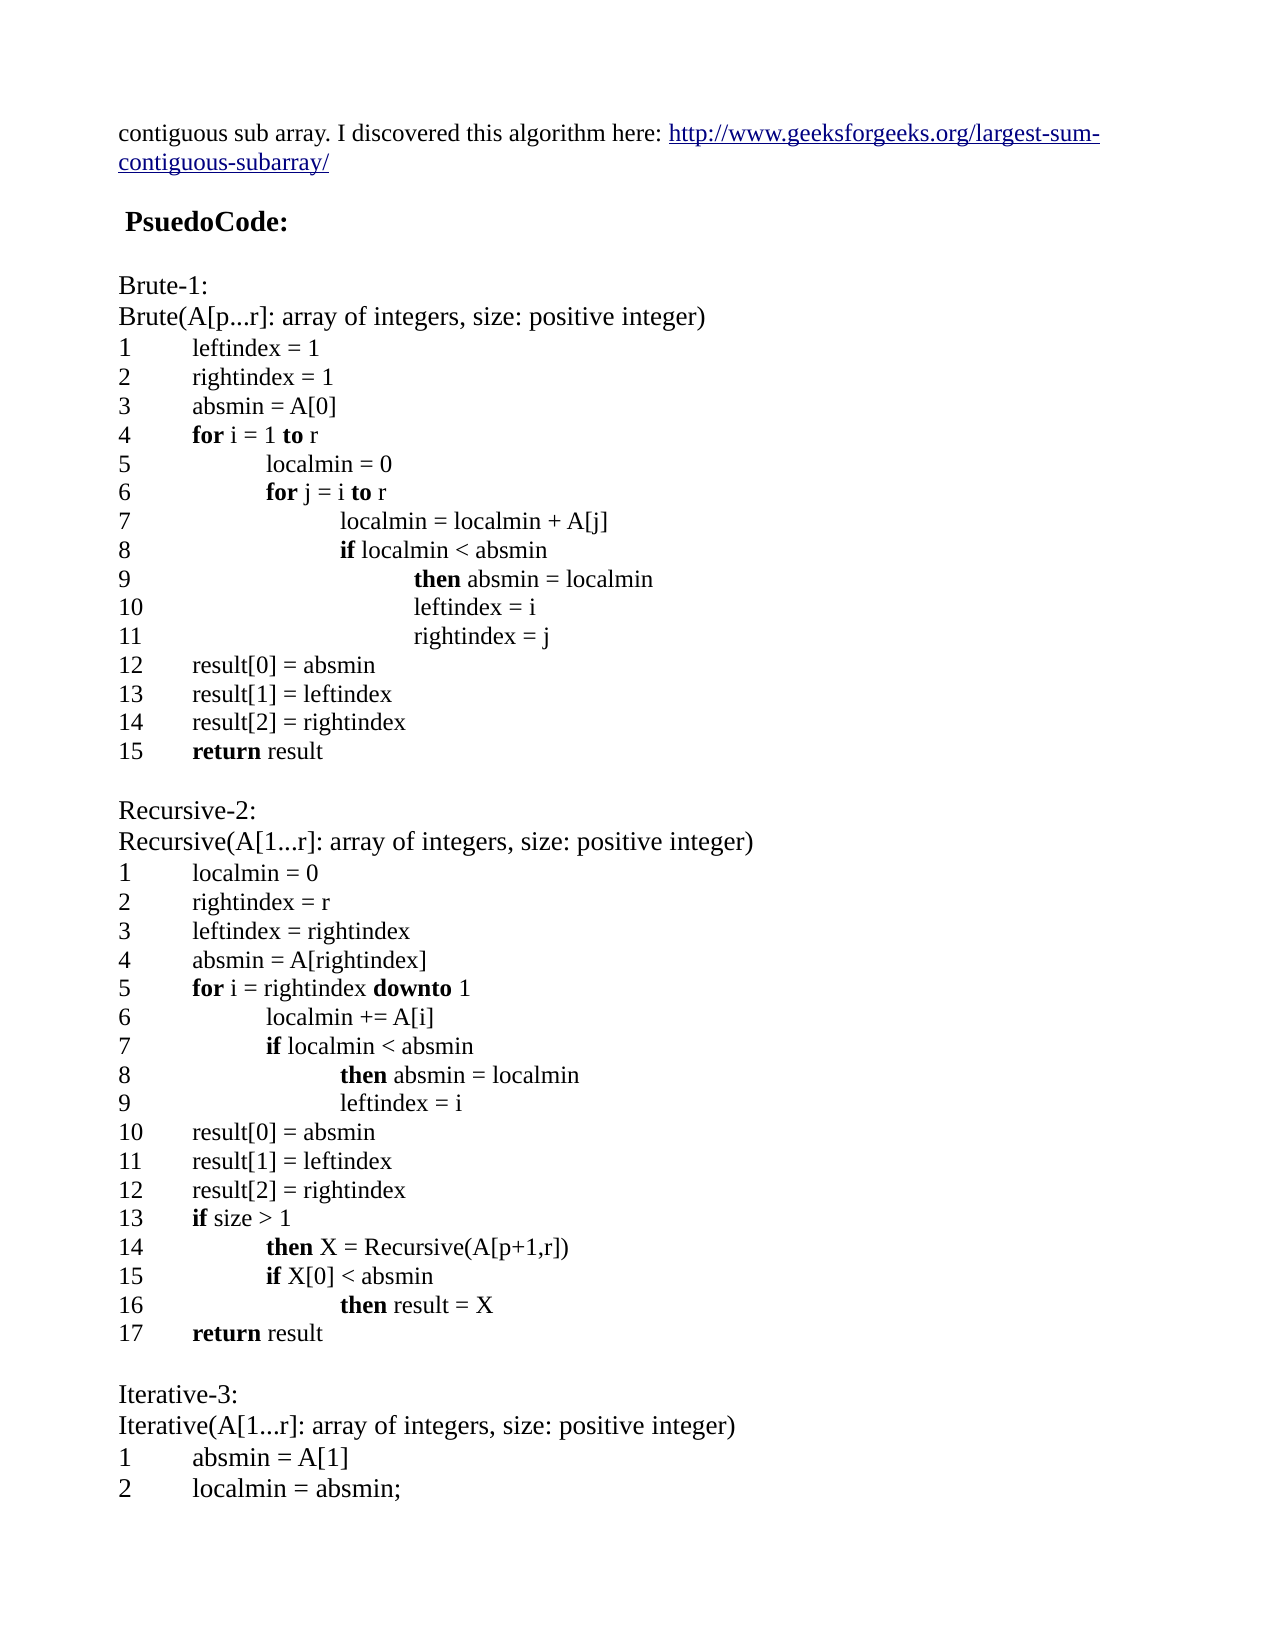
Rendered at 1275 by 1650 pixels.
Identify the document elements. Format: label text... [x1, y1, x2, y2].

text 3 leftindex = rightindex [118, 916, 1157, 945]
text 4 for i = 1 to r [118, 420, 1157, 449]
text 16 then result = X [118, 1290, 1157, 1318]
text 14 then X = Recursive(A[p+1,r]) [118, 1232, 1157, 1261]
text 1 absmin = A[1] [118, 1441, 1157, 1472]
text 4 absmin = A[rightindex] [118, 945, 1157, 973]
text 1 localmin = 0 [118, 856, 1157, 887]
text Brute(A[p...r]: array of integers, size: positive integer) [118, 300, 1157, 331]
text 1 leftindex = 1 [118, 331, 1157, 362]
text 10 result[0] = absmin [118, 1117, 1157, 1146]
text 9 leftindex = i [118, 1088, 1157, 1117]
text 11 rightindex = j [118, 621, 1157, 650]
text 7 if localmin < absmin [118, 1031, 1157, 1060]
text 2 localmin = absmin; [118, 1472, 1157, 1503]
text 12 result[2] = rightindex [118, 1175, 1157, 1203]
text 11 result[1] = leftindex [118, 1146, 1157, 1175]
text 5 localmin = 0 [118, 449, 1157, 477]
text 9 then absmin = localmin [118, 564, 1157, 592]
text PsuedoCode: [118, 204, 1157, 238]
text 6 localmin += A[i] [118, 1002, 1157, 1031]
text 13 result[1] = leftindex [118, 679, 1157, 707]
text 2 rightindex = r [118, 887, 1157, 916]
text 12 result[0] = absmin [118, 650, 1157, 679]
text 14 result[2] = rightindex [118, 707, 1157, 736]
text 13 if size > 1 [118, 1203, 1157, 1232]
text 15 if X[0] < absmin [118, 1261, 1157, 1290]
text 7 localmin = localmin + A[j] [118, 506, 1157, 535]
text contiguous sub array. I discovered this algorithm here: http://www.geeksforgeeks.org/largest-sum-contiguous-subarray/ [118, 118, 1157, 176]
text 17 return result [118, 1318, 1157, 1347]
text 2 rightindex = 1 [118, 362, 1157, 391]
text Brute-1: [118, 269, 1157, 300]
text 8 if localmin < absmin [118, 535, 1157, 564]
text 6 for j = i to r [118, 477, 1157, 506]
text Iterative-3: [118, 1378, 1157, 1409]
text 3 absmin = A[0] [118, 391, 1157, 420]
text Iterative(A[1...r]: array of integers, size: positive integer) [118, 1409, 1157, 1441]
text Recursive(A[1...r]: array of integers, size: positive integer) [118, 825, 1157, 856]
text 15 return result [118, 736, 1157, 765]
text 8 then absmin = localmin [118, 1060, 1157, 1088]
text Recursive-2: [118, 794, 1157, 825]
text 10 leftindex = i [118, 592, 1157, 621]
text 5 for i = rightindex downto 1 [118, 973, 1157, 1002]
